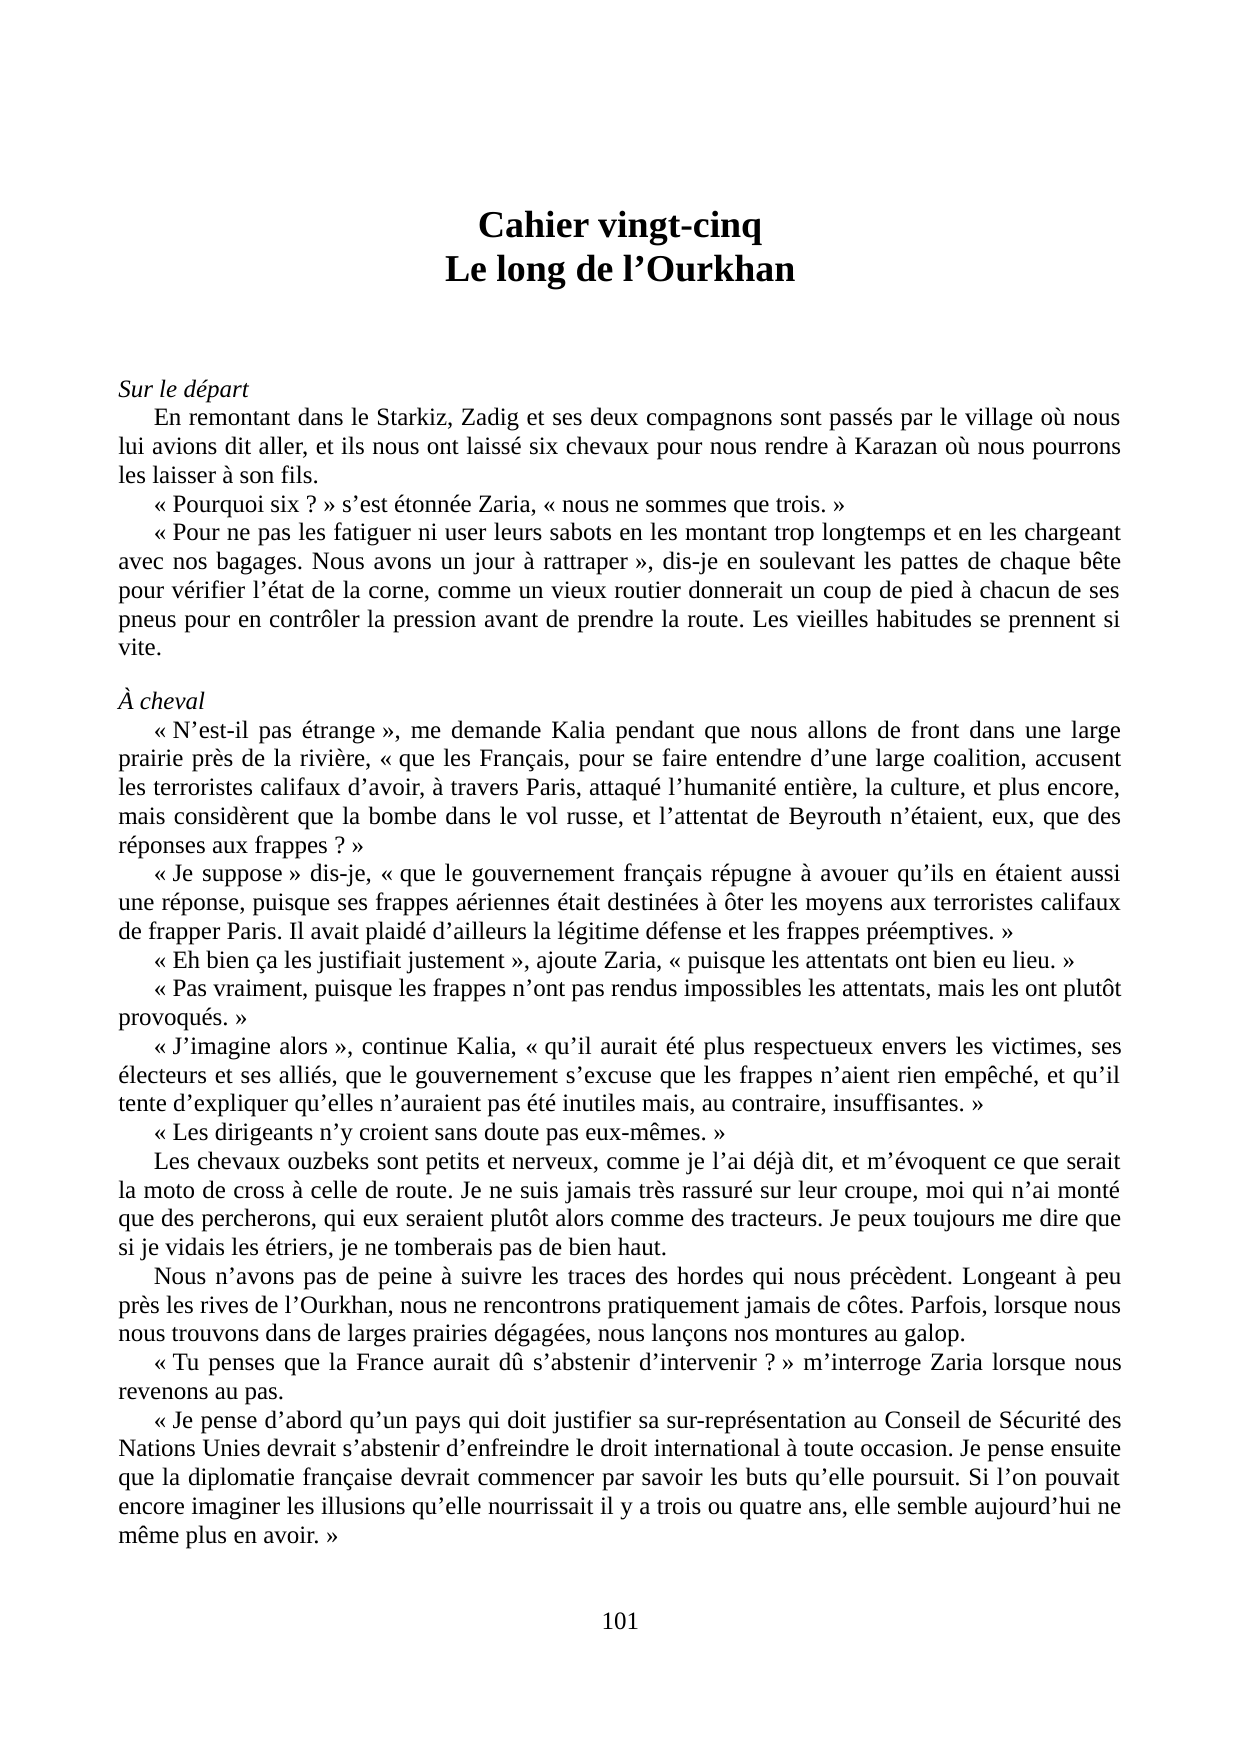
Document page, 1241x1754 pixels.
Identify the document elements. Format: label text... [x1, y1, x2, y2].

text « Pour ne pas les fatiguer ni user leurs sabots en les montant trop longtemps et en les chargeant avec nos bagages. Nous avons un jour à rattraper », dis-je en soulevant les pattes de chaque bête pour vérifier l’état de la corne, comme un vieux routier donnerait un coup de pied à chacun de ses pneus pour en contrôler la pression avant de prendre la route. Les vieilles habitudes se prennent si vite. [118, 517, 1122, 661]
subtitle À cheval [118, 686, 1122, 715]
text « Eh bien ça les justifiait justement », ajoute Zaria, « puisque les attentats ont bien eu lieu. » [118, 945, 1122, 973]
subtitle Cahier vingt-cinq Le long de l’Ourkhan [118, 202, 1122, 289]
text « J’imagine alors », continue Kalia, « qu’il aurait été plus respectueux envers les victimes, ses électeurs et ses alliés, que le gouvernement s’excuse que les frappes n’aient rien empêché, et qu’il tente d’expliquer qu’elles n’auraient pas été inutiles mais, au contraire, insuffisantes. » [118, 1031, 1122, 1117]
text En remontant dans le Starkiz, Zadig et ses deux compagnons sont passés par le village où nous lui avions dit aller, et ils nous ont laissé six chevaux pour nous rendre à Karazan où nous pourrons les laisser à son fils. [118, 402, 1122, 489]
text « Tu penses que la France aurait dû s’abstenir d’intervenir ? » m’interroge Zaria lorsque nous revenons au pas. [118, 1347, 1122, 1405]
text Les chevaux ouzbeks sont petits et nerveux, comme je l’ai déjà dit, et m’évoquent ce que serait la moto de cross à celle de route. Je ne suis jamais très rassuré sur leur croupe, moi qui n’ai monté que des percherons, qui eux seraient plutôt alors comme des tracteurs. Je peux toujours me dire que si je vidais les étriers, je ne tomberais pas de bien haut. [118, 1146, 1122, 1261]
text « Je pense d’abord qu’un pays qui doit justifier sa sur-représentation au Conseil de Sécurité des Nations Unies devrait s’abstenir d’enfreindre le droit international à toute occasion. Je pense ensuite que la diplomatie française devrait commencer par savoir les buts qu’elle poursuit. Si l’on pouvait encore imaginer les illusions qu’elle nourrissait il y a trois ou quatre ans, elle semble aujourd’hui ne même plus en avoir. » [118, 1405, 1122, 1548]
text Nous n’avons pas de peine à suivre les traces des hordes qui nous précèdent. Longeant à peu près les rives de l’Ourkhan, nous ne rencontrons pratiquement jamais de côtes. Parfois, lorsque nous nous trouvons dans de larges prairies dégagées, nous lançons nos montures au galop. [118, 1261, 1122, 1347]
text « Pas vraiment, puisque les frappes n’ont pas rendus impossibles les attentats, mais les ont plutôt provoqués. » [118, 973, 1122, 1031]
subtitle Sur le départ [118, 374, 1122, 402]
text « N’est-il pas étrange », me demande Kalia pendant que nous allons de front dans une large prairie près de la rivière, « que les Français, pour se faire entendre d’une large coalition, accusent les terroristes califaux d’avoir, à travers Paris, attaqué l’humanité entière, la culture, et plus encore, mais considèrent que la bombe dans le vol russe, et l’attentat de Beyrouth n’étaient, eux, que des réponses aux frappes ? » [118, 715, 1122, 858]
text « Pourquoi six ? » s’est étonnée Zaria, « nous ne sommes que trois. » [118, 489, 1122, 517]
text « Je suppose » dis-je, « que le gouvernement français répugne à avouer qu’ils en étaient aussi une réponse, puisque ses frappes aériennes était destinées à ôter les moyens aux terroristes califaux de frapper Paris. Il avait plaidé d’ailleurs la légitime défense et les frappes préemptives. » [118, 858, 1122, 945]
text « Les dirigeants n’y croient sans doute pas eux-mêmes. » [118, 1117, 1122, 1146]
